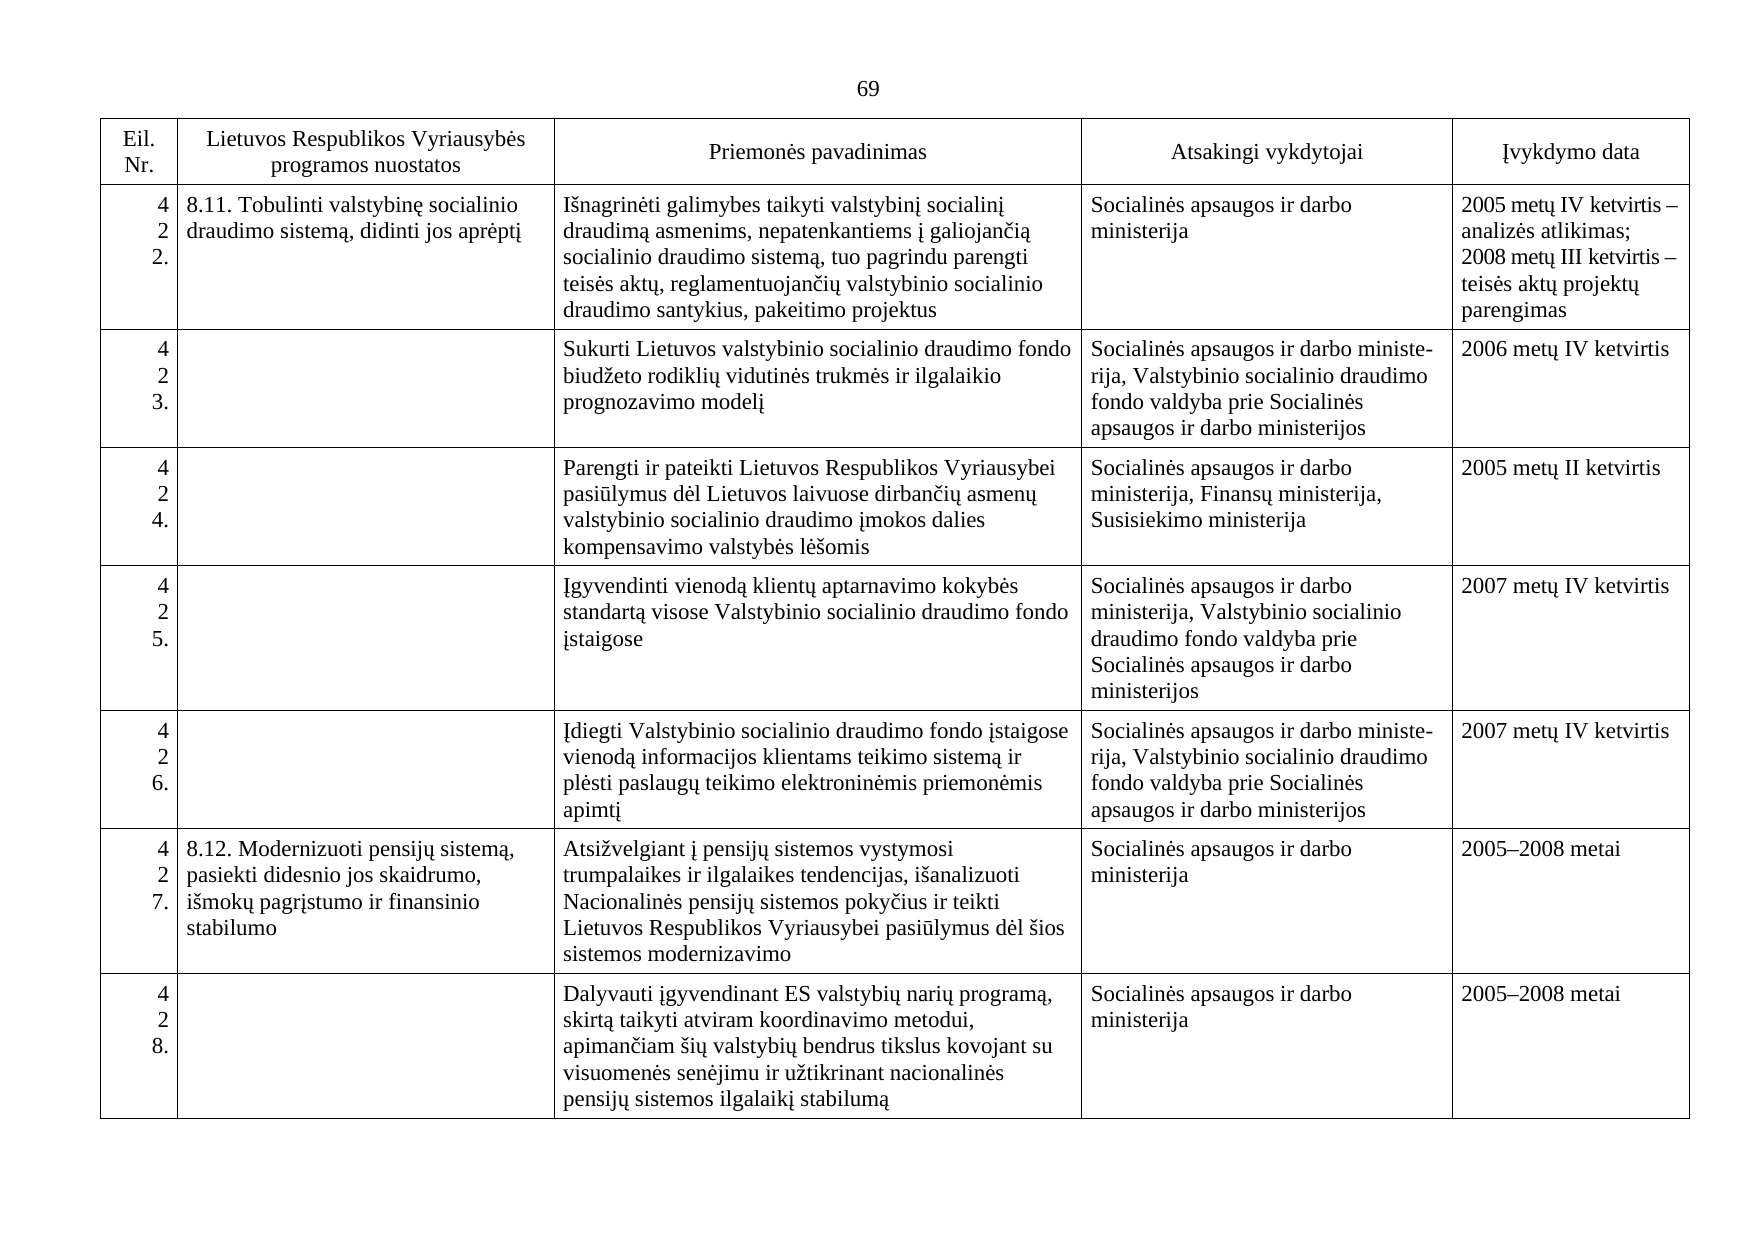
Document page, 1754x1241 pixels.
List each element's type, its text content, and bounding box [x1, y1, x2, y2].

table_cell [178, 566, 554, 710]
table_cell [1690, 184, 1754, 328]
table_header Atsakingi vykdytojai [1082, 119, 1452, 184]
table_cell Dalyvauti įgyvendinant ES valstybių narių programą, skirtą taikyti atviram koordinavimo metodui, apimančiam šių valstybių bendrus tikslus kovojant su visuomenės senėjimu ir užtikrinant nacionalinės pensijų sistemos ilgalaikį stabilumą [555, 974, 1081, 1117]
table_cell Parengti ir pateikti Lietuvos Respublikos Vyriausybei pasiūlymus dėl Lietuvos laivuose dirbančių asmenų valstybinio socialinio draudimo įmokos dalies kompensavimo valstybės lėšomis [555, 448, 1081, 565]
table_cell Socialinės apsaugos ir darbo ministerija, Valstybinio socialinio draudimo fondo valdyba prie Socialinės apsaugos ir darbo ministerijos [1082, 566, 1452, 710]
table_cell [1690, 973, 1754, 1117]
table_cell [101, 711, 177, 828]
table_header Priemonės pavadinimas [555, 119, 1081, 184]
table_cell [101, 974, 177, 1117]
table_cell [178, 330, 554, 447]
table_cell 8.12. Modernizuoti pensijų sistemą, pasiekti didesnio jos skaidrumo, išmokų pagrįstumo ir finansinio stabilumo [178, 829, 554, 973]
table_cell 2006 metų IV ketvirtis [1453, 330, 1689, 447]
table_cell [101, 185, 177, 328]
table_cell 8.11. Tobulinti valstybinę socialinio draudimo sistemą, didinti jos aprėptį [178, 185, 554, 328]
table_cell [101, 829, 177, 973]
table_cell 2005 metų II ketvirtis [1453, 448, 1689, 565]
table_cell Socialinės apsaugos ir darbo ministerija [1082, 829, 1452, 973]
table_header Įvykdymo data [1453, 119, 1689, 184]
table_cell Socialinės apsaugos ir darbo ministe­rija, Valstybinio socialinio draudimo fondo valdyba prie Socialinės apsaugos ir darbo ministerijos [1082, 330, 1452, 447]
table_cell Socialinės apsaugos ir darbo ministerija, Finansų ministerija, Susisiekimo ministerija [1082, 448, 1452, 565]
table_cell 2005–2008 metai [1453, 829, 1689, 973]
table_cell 2007 metų IV ketvirtis [1453, 711, 1689, 828]
table_cell [178, 711, 554, 828]
table_cell [1690, 447, 1754, 565]
table_cell [178, 974, 554, 1117]
table_cell Sukurti Lietuvos valstybinio socialinio draudimo fondo biudžeto rodiklių vidutinės trukmės ir ilgalaikio prognozavimo modelį [555, 330, 1081, 447]
table_cell Įdiegti Valstybinio socialinio draudimo fondo įstaigose vienodą informacijos klientams teikimo sistemą ir plėsti paslaugų teikimo elektroninėmis priemonėmis apimtį [555, 711, 1081, 828]
table_cell [101, 566, 177, 710]
table_cell 2007 metų IV ketvirtis [1453, 566, 1689, 710]
table_cell Socialinės apsaugos ir darbo ministerija [1082, 185, 1452, 328]
table_cell Išnagrinėti galimybes taikyti valstybinį socialinį draudimą asmenims, nepatenkantiems į galiojančią socialinio draudimo sistemą, tuo pagrindu parengti teisės aktų, reglamentuojančių valstybinio socialinio draudimo santykius, pakeitimo projektus [555, 185, 1081, 328]
table_header Lietuvos Respublikos Vyriausybės programos nuostatos [178, 119, 554, 184]
table_header [1690, 118, 1754, 184]
table_cell [101, 448, 177, 565]
table_cell [178, 448, 554, 565]
table_cell Įgyvendinti vienodą klientų aptarnavimo kokybės standartą visose Valstybinio socialinio draudimo fondo įstaigose [555, 566, 1081, 710]
table_cell 2005 metų IV ketvirtis – analizės atlikimas; 2008 metų III ketvirtis – teisės aktų projektų parengimas [1453, 185, 1689, 328]
table_header Eil. Nr. [101, 119, 177, 184]
table_cell [1690, 565, 1754, 710]
table_cell [1690, 828, 1754, 973]
table_cell 2005–2008 metai [1453, 974, 1689, 1117]
table_cell [1690, 329, 1754, 447]
table_cell Socialinės apsaugos ir darbo ministe­rija, Valstybinio socialinio draudimo fondo valdyba prie Socialinės apsaugos ir darbo ministerijos [1082, 711, 1452, 828]
table_cell [101, 330, 177, 447]
table_cell Atsižvelgiant į pensijų sistemos vystymosi trumpalaikes ir ilgalaikes tendencijas, išanalizuoti Nacionalinės pensijų sistemos pokyčius ir teikti Lietuvos Respublikos Vyriausybei pasiūlymus dėl šios sistemos modernizavimo [555, 829, 1081, 973]
table_cell Socialinės apsaugos ir darbo ministerija [1082, 974, 1452, 1117]
table_cell [1690, 710, 1754, 828]
